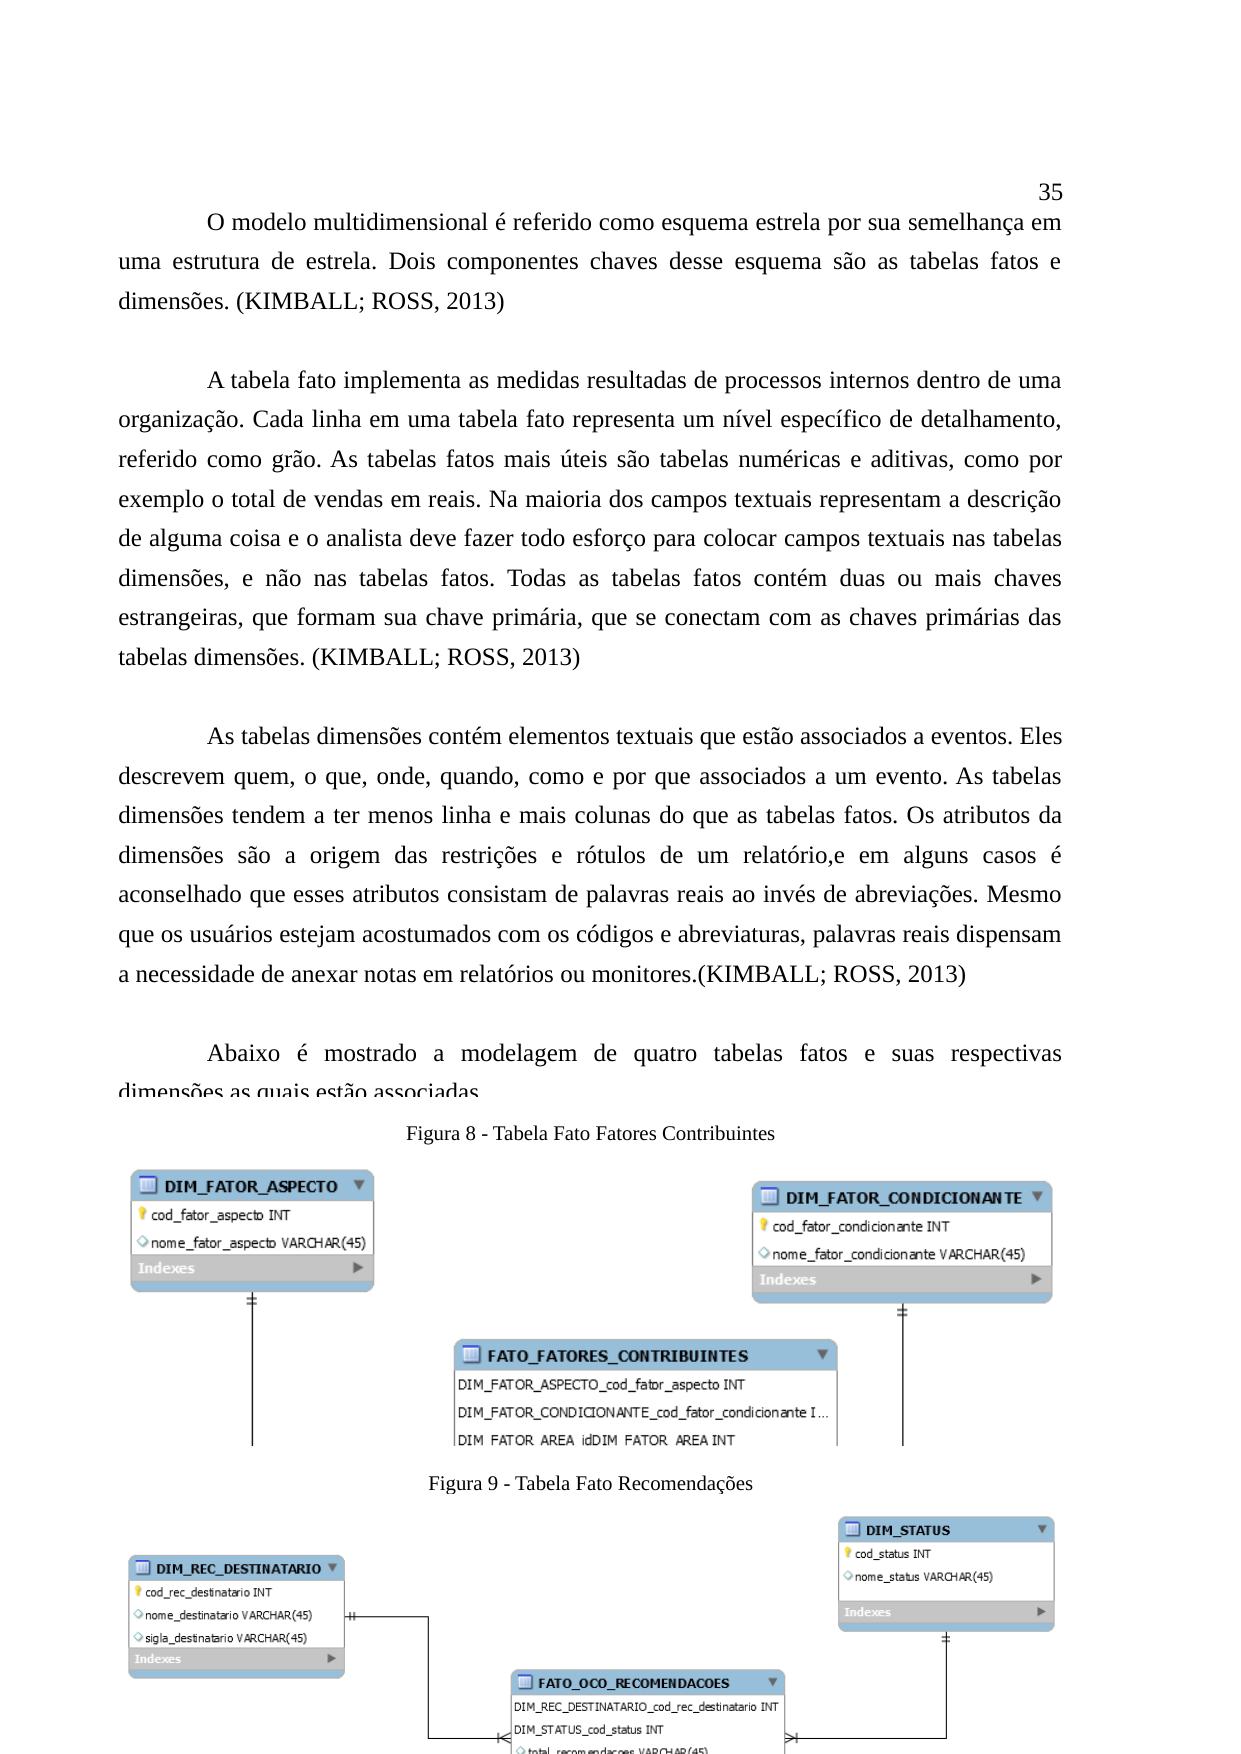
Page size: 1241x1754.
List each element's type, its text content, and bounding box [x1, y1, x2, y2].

text As tabelas dimensões contém elementos textuais que estão associados a eventos. Eles descrevem quem, o que, onde, quando, como e por que associados a um evento. As tabelas dimensões tendem a ter menos linha e mais colunas do que as tabelas fatos. Os atributos da dimensões são a origem das restrições e rótulos de um relatório,e em alguns casos é aconselhado que esses atributos consistam de palavras reais ao invés de abreviações. Mesmo que os usuários estejam acostumados com os códigos e abreviaturas, palavras reais dispensam a necessidade de anexar notas em relatórios ou monitores.(KIMBALL; ROSS, 2013) [118, 721, 1063, 987]
text Abaixo é mostrado a modelagem de quatro tabelas fatos e suas respectivas dimensões as quais estão associadas. [118, 1038, 1063, 1097]
text Figura 8 - Tabela Fato Fatores Contribuintes [118, 1121, 1063, 1157]
text A tabela fato implementa as medidas resultadas de processos internos dentro de uma organização. Cada linha em uma tabela fato representa um nível específico de detalhamento, referido como grão. As tabelas fatos mais úteis são tabelas numéricas e aditivas, como por exemplo o total de vendas em reais. Na maioria dos campos textuais representam a descrição de alguma coisa e o analista deve fazer todo esforço para colocar campos textuais nas tabelas dimensões, e não nas tabelas fatos. Todas as tabelas fatos contém duas ou mais chaves estrangeiras, que formam sua chave primária, que se conectam com as chaves primárias das tabelas dimensões. (KIMBALL; ROSS, 2013) [118, 365, 1063, 671]
picture [118, 1157, 1063, 1446]
picture [118, 1506, 1063, 1754]
text O modelo multidimensional é referido como esquema estrela por sua semelhança em uma estrutura de estrela. Dois componentes chaves desse esquema são as tabelas fatos e dimensões. (KIMBALL; ROSS, 2013) [118, 207, 1063, 314]
text Figura 9 - Tabela Fato Recomendações [118, 1470, 1063, 1506]
